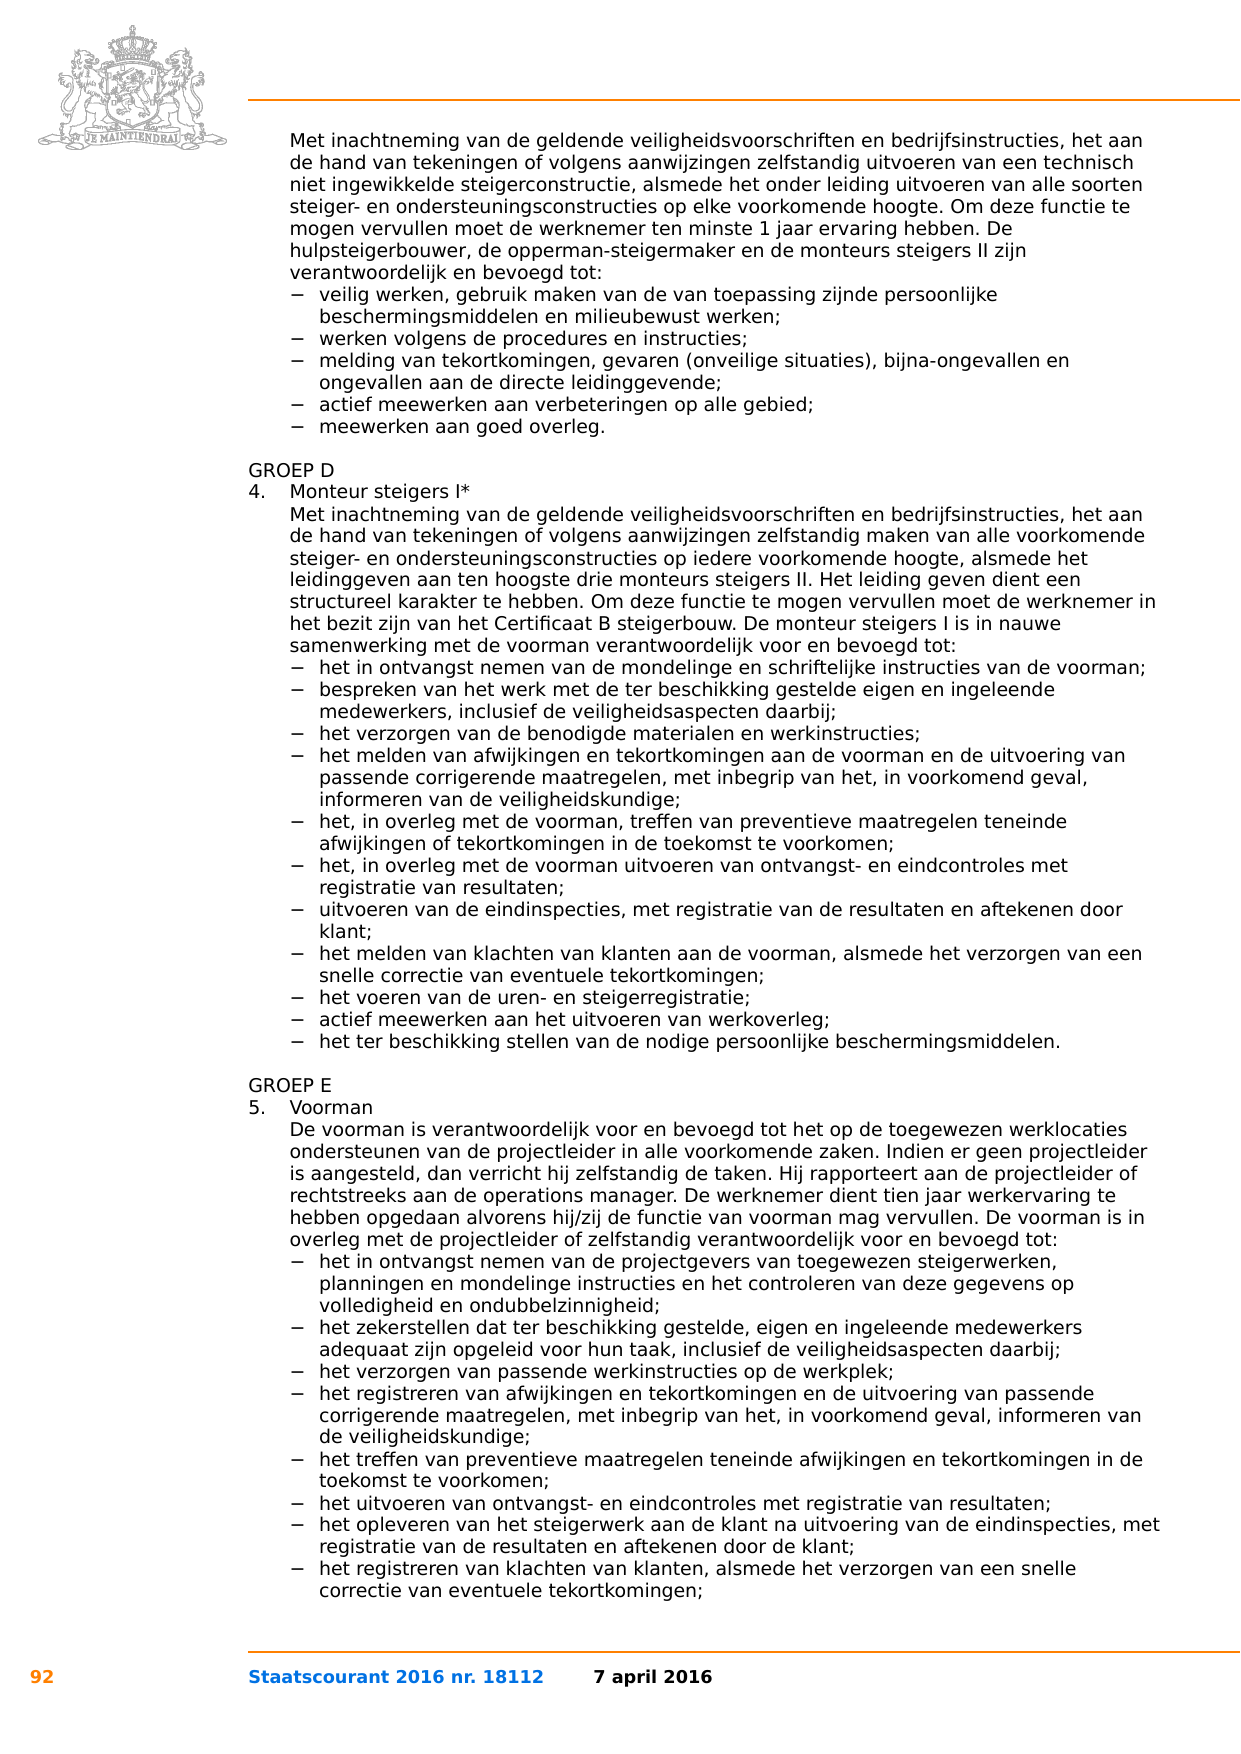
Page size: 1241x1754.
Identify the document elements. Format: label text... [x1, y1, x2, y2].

text GROEP E [248, 1075, 1163, 1097]
text − het in ontvangst nemen van de projectgevers van toegewezen steigerwerken, planningen en mondelinge instructies en het controleren van deze gegevens op volledigheid en ondubbelzinnigheid; [289, 1251, 1163, 1317]
text − het treffen van preventieve maatregelen teneinde afwijkingen en tekortkomingen in de toekomst te voorkomen; [289, 1448, 1163, 1492]
text De voorman is verantwoordelijk voor en bevoegd tot het op de toegewezen werklocaties ondersteunen van de projectleider in alle voorkomende zaken. Indien er geen projectleider is aangesteld, dan verricht hij zelfstandig de taken. Hij rapporteert aan de projectleider of rechtstreeks aan de operations manager. De werknemer dient tien jaar werkervaring te hebben opgedaan alvorens hij/zij de functie van voorman mag vervullen. De voorman is in overleg met de projectleider of zelfstandig verantwoordelijk voor en bevoegd tot: [289, 1119, 1163, 1251]
text 4. Monteur steigers I* [248, 481, 1163, 503]
text − actief meewerken aan het uitvoeren van werkoverleg; [289, 1009, 1163, 1031]
text GROEP D [248, 459, 1163, 481]
text − het voeren van de uren- en steigerregistratie; [289, 987, 1163, 1009]
text − het, in overleg met de voorman, treffen van preventieve maatregelen teneinde afwijkingen of tekortkomingen in de toekomst te voorkomen; [289, 811, 1163, 855]
text − werken volgens de procedures en instructies; [289, 328, 1163, 350]
text − het in ontvangst nemen van de mondelinge en schriftelijke instructies van de voorman; [289, 657, 1163, 679]
text Met inachtneming van de geldende veiligheidsvoorschriften en bedrijfsinstructies, het aan de hand van tekeningen of volgens aanwijzingen zelfstandig maken van alle voorkomende steiger- en ondersteuningsconstructies op iedere voorkomende hoogte, alsmede het leidinggeven aan ten hoogste drie monteurs steigers II. Het leiding geven dient een structureel karakter te hebben. Om deze functie te mogen vervullen moet de werknemer in het bezit zijn van het Certificaat B steigerbouw. De monteur steigers I is in nauwe samenwerking met de voorman verantwoordelijk voor en bevoegd tot: [289, 503, 1163, 657]
text − het registreren van klachten van klanten, alsmede het verzorgen van een snelle correctie van eventuele tekortkomingen; [289, 1558, 1163, 1602]
text − het zekerstellen dat ter beschikking gestelde, eigen en ingeleende medewerkers adequaat zijn opgeleid voor hun taak, inclusief de veiligheidsaspecten daarbij; [289, 1317, 1163, 1361]
text − meewerken aan goed overleg. [289, 416, 1163, 438]
text − het ter beschikking stellen van de nodige persoonlijke beschermingsmiddelen. [289, 1031, 1163, 1053]
text − het melden van afwijkingen en tekortkomingen aan de voorman en de uitvoering van passende corrigerende maatregelen, met inbegrip van het, in voorkomend geval, informeren van de veiligheidskundige; [289, 745, 1163, 811]
text − het verzorgen van de benodigde materialen en werkinstructies; [289, 723, 1163, 745]
picture [38, 25, 227, 150]
text − bespreken van het werk met de ter beschikking gestelde eigen en ingeleende medewerkers, inclusief de veiligheidsaspecten daarbij; [289, 679, 1163, 723]
text − actief meewerken aan verbeteringen op alle gebied; [289, 394, 1163, 416]
text Met inachtneming van de geldende veiligheidsvoorschriften en bedrijfsinstructies, het aan de hand van tekeningen of volgens aanwijzingen zelfstandig uitvoeren van een technisch niet ingewikkelde steigerconstructie, alsmede het onder leiding uitvoeren van alle soorten steiger- en ondersteuningsconstructies op elke voorkomende hoogte. Om deze functie te mogen vervullen moet de werknemer ten minste 1 jaar ervaring hebben. De hulpsteigerbouwer, de opperman-steigermaker en de monteurs steigers II zijn verantwoordelijk en bevoegd tot: [289, 130, 1163, 284]
text − melding van tekortkomingen, gevaren (onveilige situaties), bijna-ongevallen en ongevallen aan de directe leidinggevende; [289, 350, 1163, 394]
text − het opleveren van het steigerwerk aan de klant na uitvoering van de eindinspecties, met registratie van de resultaten en aftekenen door de klant; [289, 1514, 1163, 1558]
text 5. Voorman [248, 1097, 1163, 1119]
text − het melden van klachten van klanten aan de voorman, alsmede het verzorgen van een snelle correctie van eventuele tekortkomingen; [289, 943, 1163, 987]
text − het uitvoeren van ontvangst- en eindcontroles met registratie van resultaten; [289, 1492, 1163, 1514]
text − veilig werken, gebruik maken van de van toepassing zijnde persoonlijke beschermingsmiddelen en milieubewust werken; [289, 284, 1163, 328]
text − het verzorgen van passende werkinstructies op de werkplek; [289, 1361, 1163, 1382]
text − het registreren van afwijkingen en tekortkomingen en de uitvoering van passende corrigerende maatregelen, met inbegrip van het, in voorkomend geval, informeren van de veiligheidskundige; [289, 1382, 1163, 1448]
text − het, in overleg met de voorman uitvoeren van ontvangst- en eindcontroles met registratie van resultaten; [289, 855, 1163, 899]
text − uitvoeren van de eindinspecties, met registratie van de resultaten en aftekenen door klant; [289, 899, 1163, 943]
